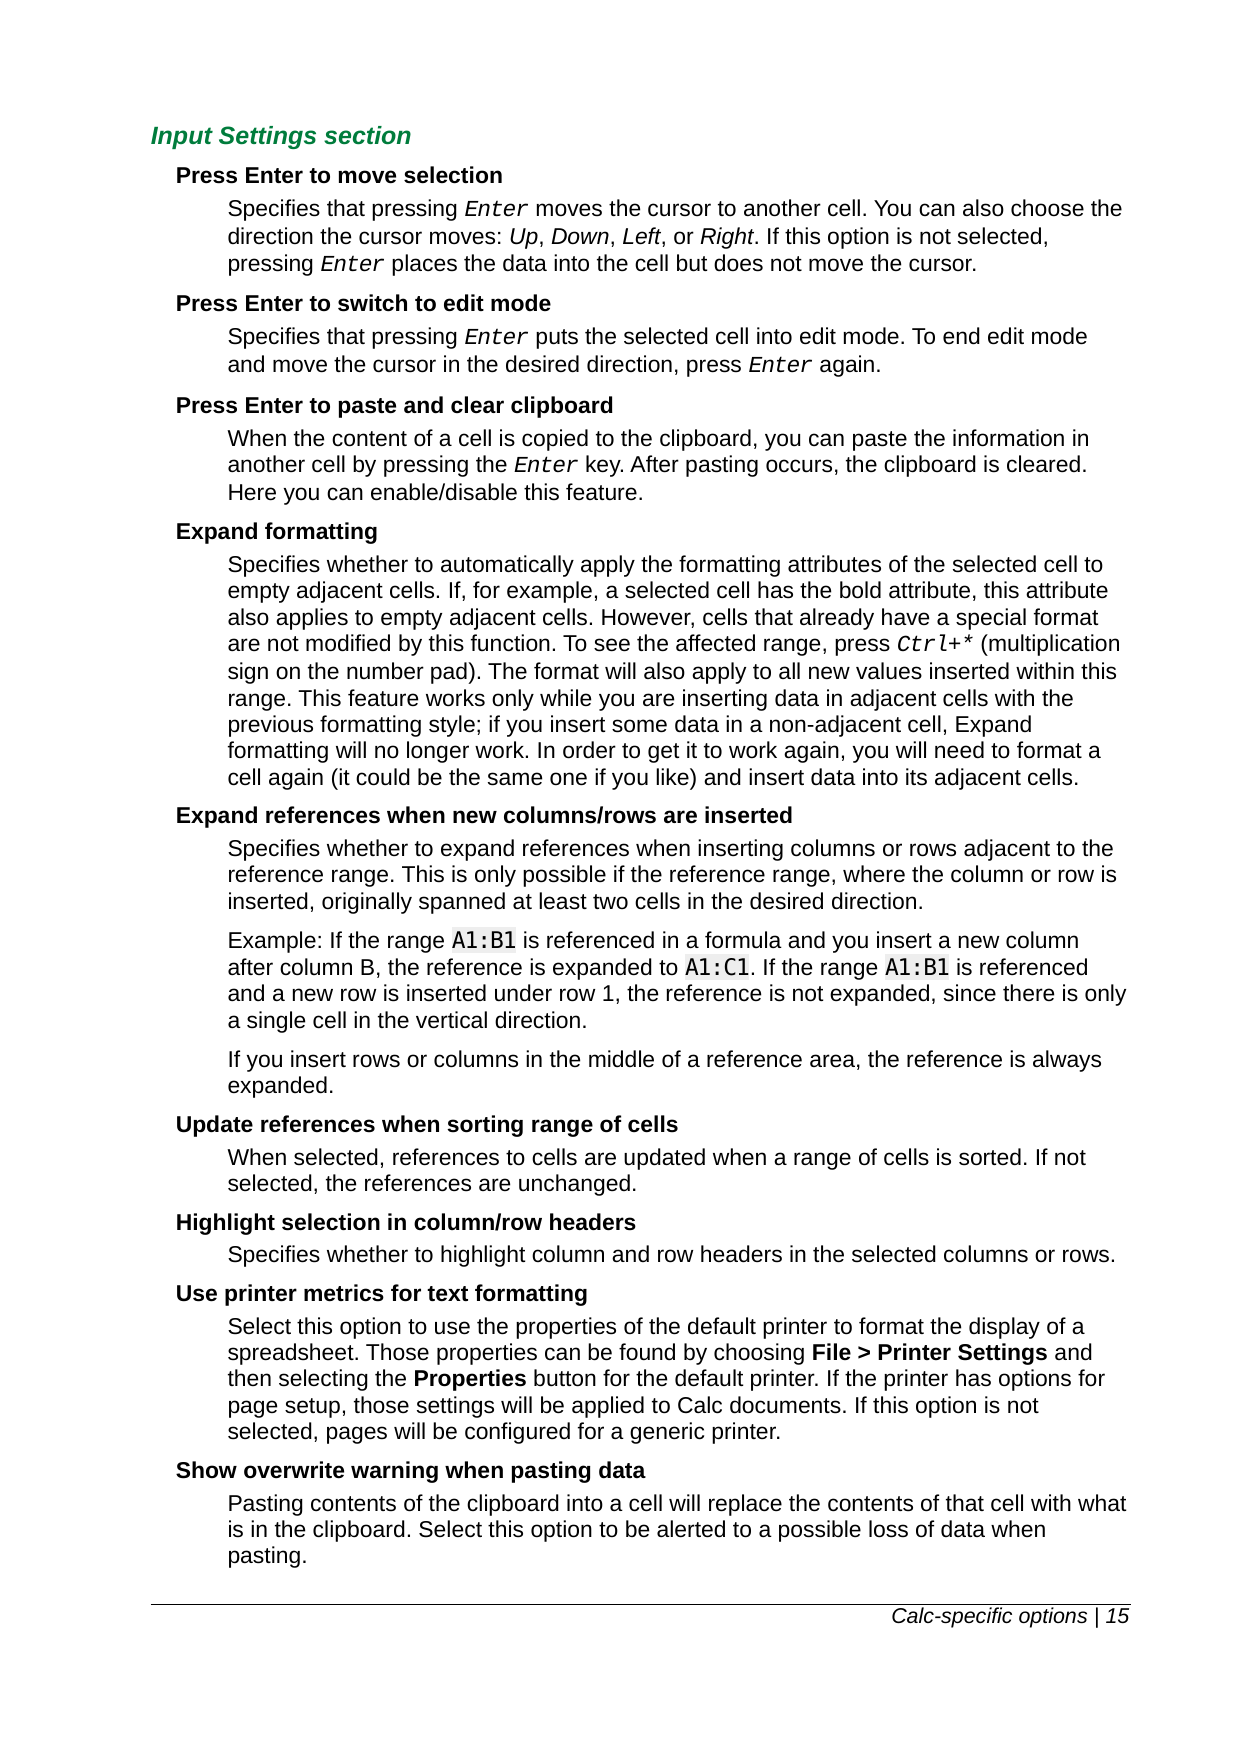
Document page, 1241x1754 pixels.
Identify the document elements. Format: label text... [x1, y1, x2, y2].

text Specifies whether to highlight column and row headers in the selected columns or rows. [227, 1241, 1131, 1268]
subtitle Input Settings section [151, 121, 1131, 150]
text Highlight selection in column/row headers [176, 1209, 1131, 1235]
text Expand references when new columns/rows are inserted [176, 802, 1131, 829]
text Press Enter to paste and clear clipboard [176, 392, 1131, 418]
text When the content of a cell is copied to the clipboard, you can paste the information in another cell by pressing the Enter key. After pasting occurs, the clipboard is cleared. Here you can enable/disable this feature. [227, 425, 1131, 506]
text Specifies that pressing Enter moves the cursor to another cell. You can also choose the direction the cursor moves: Up, Down, Left, or Right. If this option is not selected, pressing Enter places the data into the cell but does not move the cursor. [227, 195, 1131, 278]
text Show overwrite warning when pasting data [176, 1457, 1131, 1483]
text Specifies whether to expand references when inserting columns or rows adjacent to the reference range. This is only possible if the reference range, where the column or row is inserted, originally spanned at least two cells in the desired direction. [227, 835, 1131, 914]
text Update references when sorting range of cells [176, 1111, 1131, 1137]
text When selected, references to cells are updated when a range of cells is sorted. If not selected, the references are unchanged. [227, 1143, 1131, 1196]
text Specifies whether to automatically apply the formatting attributes of the selected cell to empty adjacent cells. If, for example, a selected cell has the bold attribute, this attribute also applies to empty adjacent cells. However, cells that already have a special format are not modified by this function. To see the affected range, press Ctrl+* (multiplication sign on the number pad). The format will also apply to all new values inserted within this range. This feature works only while you are inserting data in adjacent cells with the previous formatting style; if you insert some data in a non-adjacent cell, Expand formatting will no longer work. In order to get it to work again, you will need to format a cell again (it could be the same one if you like) and insert data into its adjacent cells. [227, 551, 1131, 790]
text If you insert rows or columns in the middle of a reference area, the reference is always expanded. [227, 1046, 1131, 1098]
text Press Enter to switch to edit mode [176, 290, 1131, 317]
text Press Enter to move selection [176, 162, 1131, 188]
text Expand formatting [176, 518, 1131, 544]
text Select this option to use the properties of the default printer to format the display of a spreadsheet. Those properties can be found by choosing File > Printer Settings and then selecting the Properties button for the default printer. If the printer has options for page setup, those settings will be applied to Calc documents. If this option is not selected, pages will be configured for a generic printer. [227, 1313, 1131, 1444]
text Example: If the range A1:B1 is referenced in a formula and you insert a new column after column B, the reference is expanded to A1:C1. If the range A1:B1 is referenced and a new row is inserted under row 1, the reference is not expanded, since there is only a single cell in the vertical direction. [227, 927, 1131, 1033]
text Specifies that pressing Enter puts the selected cell into edit mode. To end edit mode and move the cursor in the desired direction, press Enter again. [227, 323, 1131, 379]
text Pasting contents of the clipboard into a cell will replace the contents of that cell with what is in the clipboard. Select this option to be alerted to a possible loss of data when pasting. [227, 1489, 1131, 1569]
text Use printer metrics for text formatting [176, 1280, 1131, 1306]
